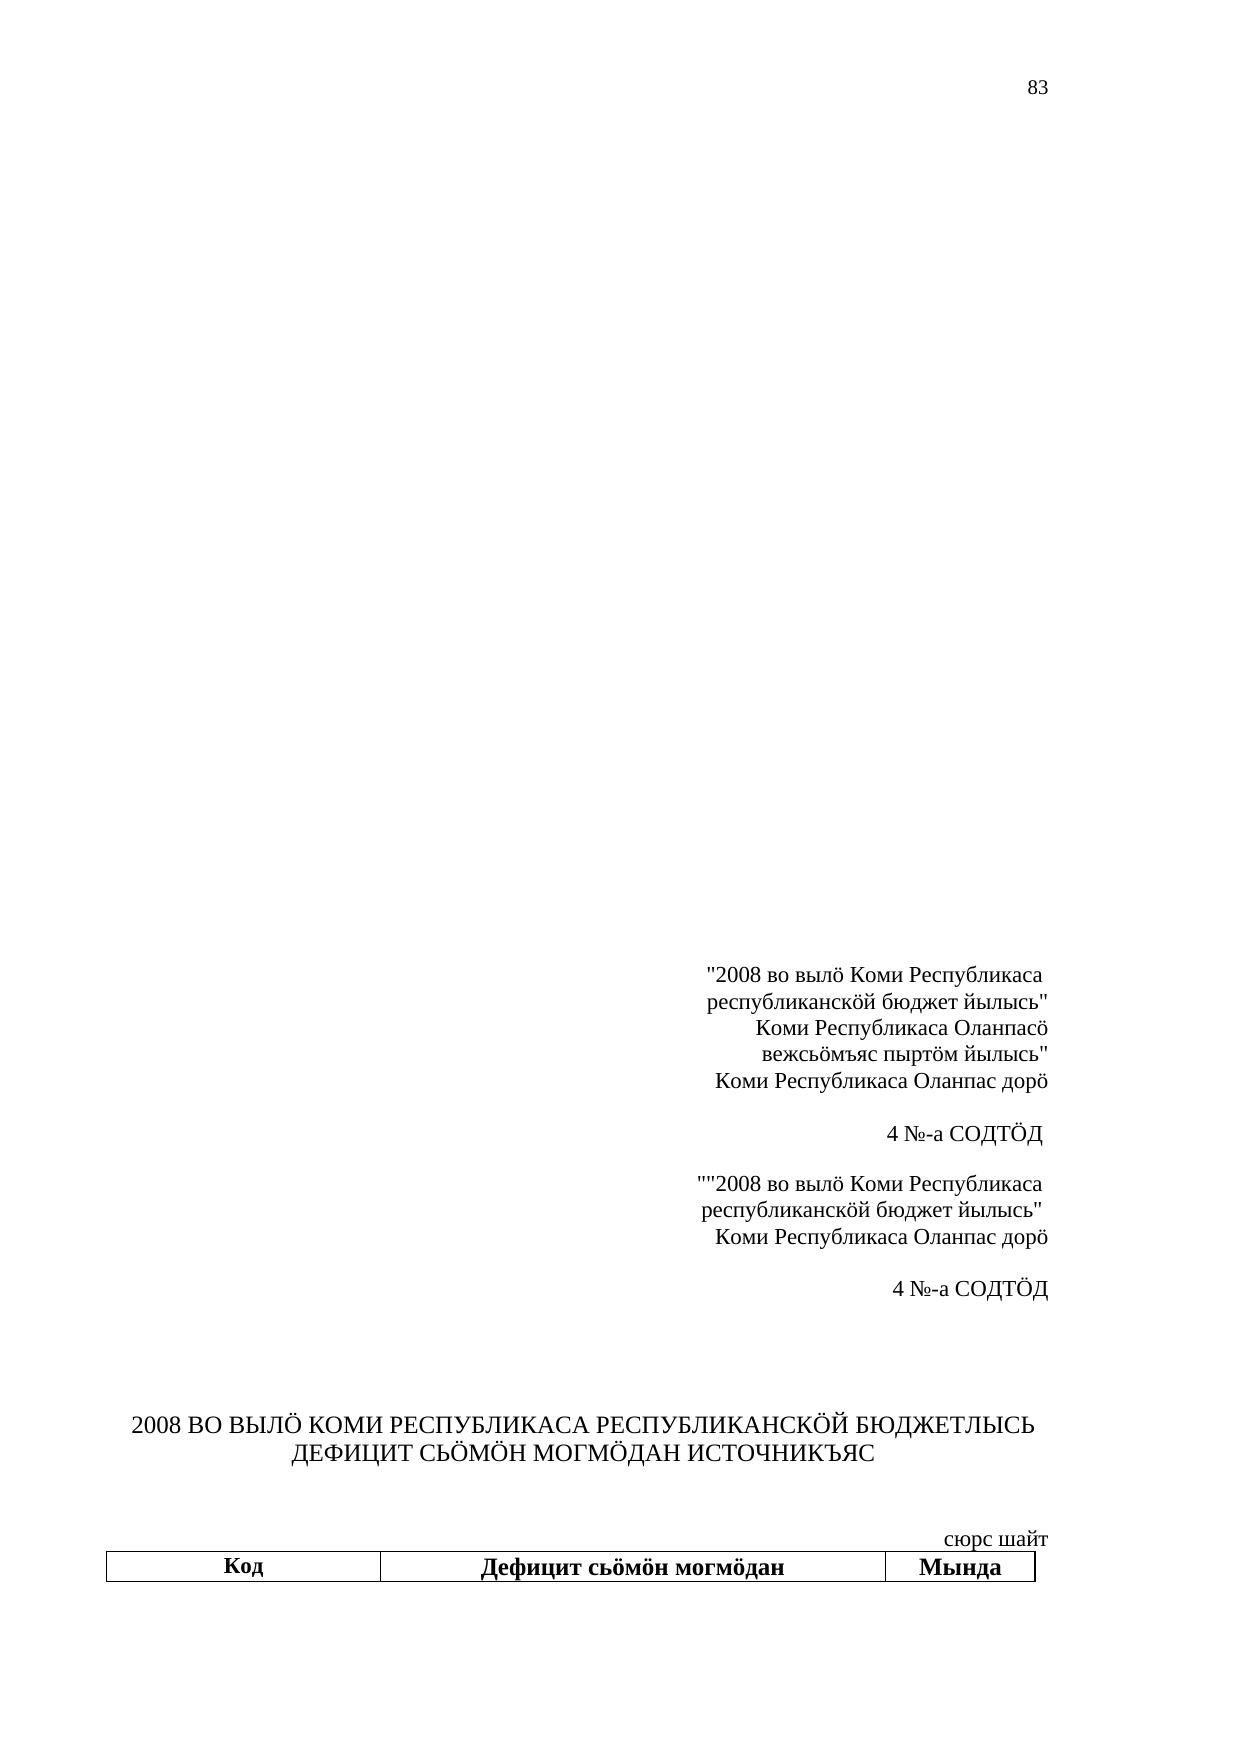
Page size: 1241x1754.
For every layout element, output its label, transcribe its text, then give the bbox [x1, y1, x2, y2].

table_header [1036, 1551, 1094, 1581]
text вежсьöмъяс пыртöм йылысь" [118, 1041, 1048, 1067]
text "2008 во вылö Коми Республикаса [118, 961, 1048, 988]
text 4 №-а СОДТÖД [118, 1275, 1048, 1302]
table_header Код [107, 1552, 380, 1581]
text Коми Республикаса Оланпас дорö [118, 1067, 1048, 1093]
text Коми Республикаса Оланпас дорö [118, 1223, 1048, 1249]
text ""2008 во вылö Коми Республикаса [118, 1170, 1048, 1196]
text республиканскöй бюджет йылысь" [118, 1196, 1048, 1223]
text республиканскöй бюджет йылысь" [118, 988, 1048, 1014]
text 2008 ВО ВЫЛÖ КОМИ РЕСПУБЛИКАСА РЕСПУБЛИКАНСКÖЙ БЮДЖЕТЛЫСЬ ДЕФИЦИТ СЬÖМÖН МОГМÖДАН ИСТОЧНИКЪЯС [118, 1410, 1048, 1467]
text Коми Республикаса Оланпасö [118, 1014, 1048, 1041]
text 4 №-а СОДТÖД [118, 1119, 1048, 1146]
table_header Дефицит сьöмöн могмöдан [381, 1552, 885, 1581]
table_header Мында [886, 1552, 1034, 1581]
text сюрс шайт [118, 1525, 1048, 1551]
